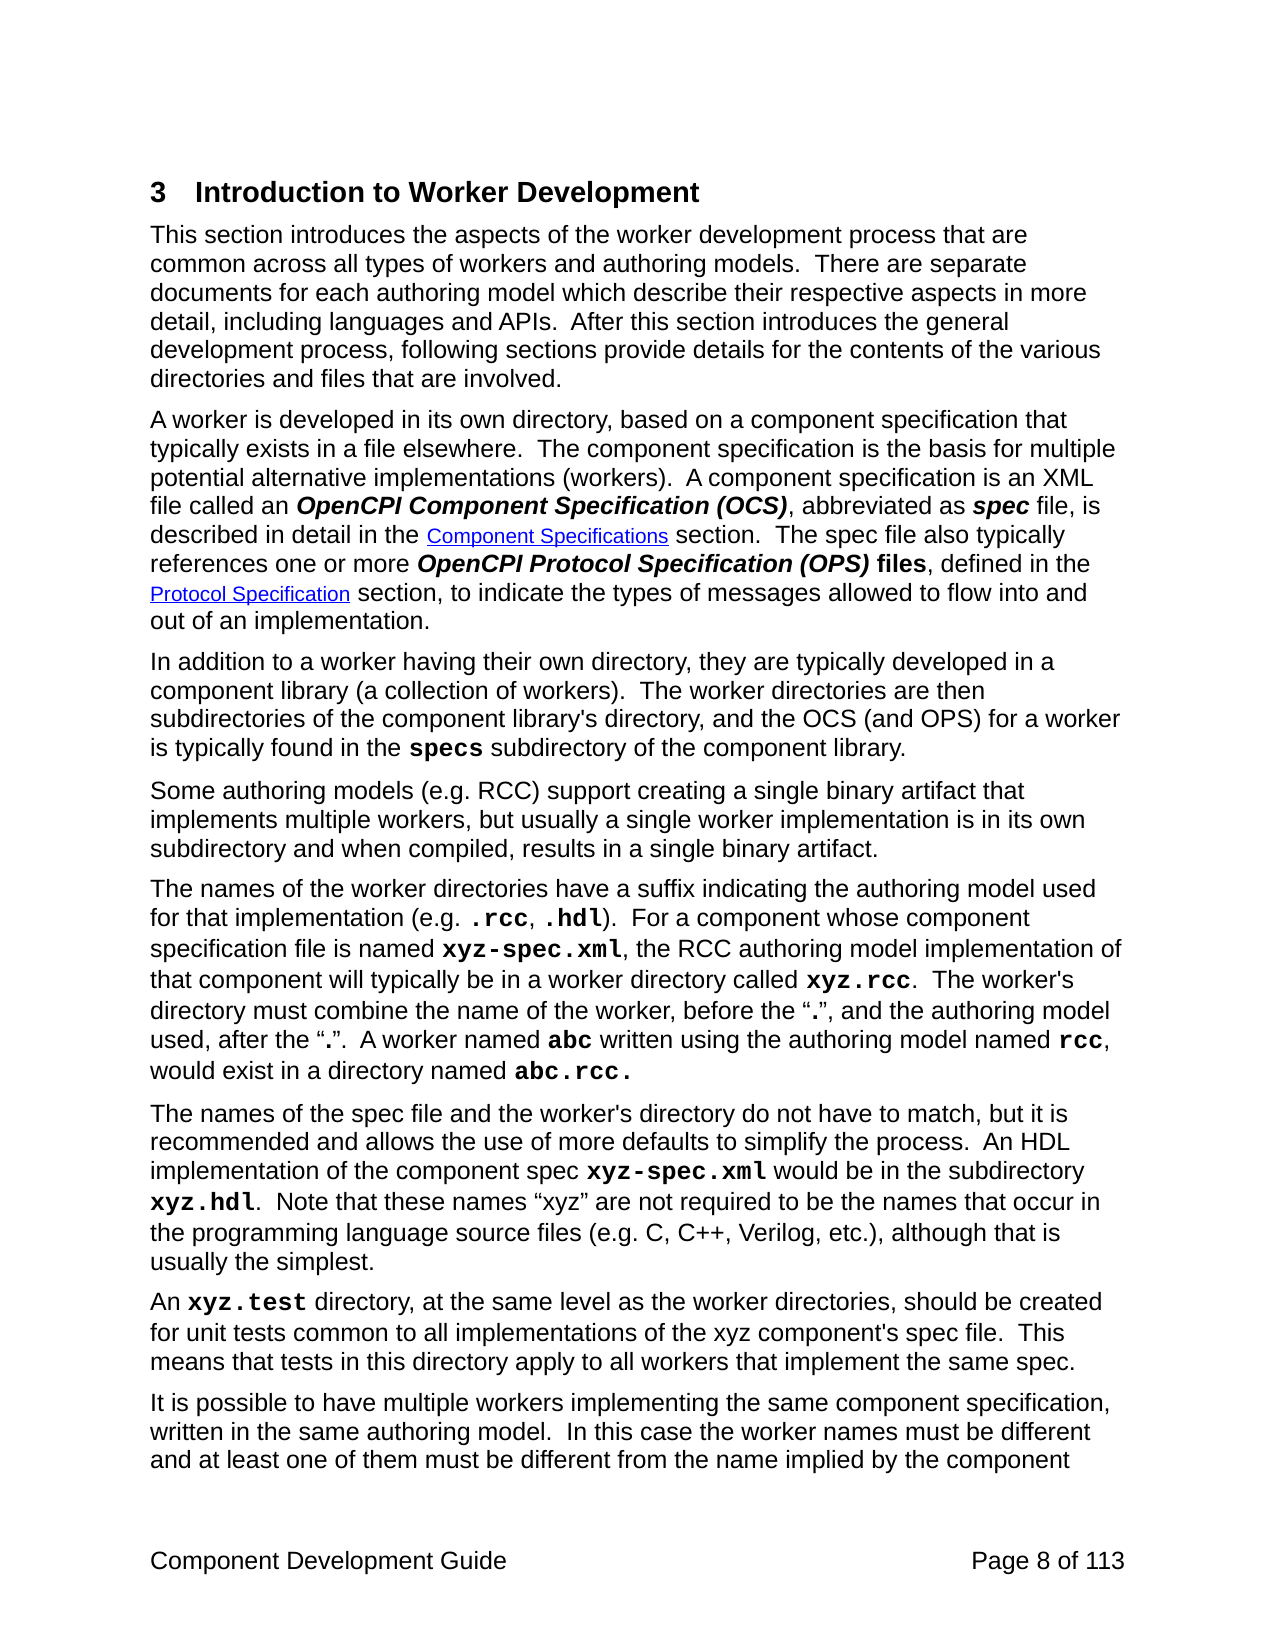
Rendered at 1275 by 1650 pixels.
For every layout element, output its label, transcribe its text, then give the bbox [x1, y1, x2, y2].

text It is possible to have multiple workers implementing the same component specification, written in the same authoring model. In this case the worker names must be different and at least one of them must be different from the name implied by the component [150, 1388, 1125, 1474]
text A worker is developed in its own directory, based on a component specification that typically exists in a file elsewhere. The component specification is the basis for multiple potential alternative implementations (workers). A component specification is an XML file called an OpenCPI Component Specification (OCS), abbreviated as spec file, is described in detail in the Component Specifications section. The spec file also typically references one or more OpenCPI Protocol Specification (OPS) files, defined in the Protocol Specification section, to indicate the types of messages allowed to flow into and out of an implementation. [150, 405, 1125, 635]
text Some authoring models (e.g. RCC) support creating a single binary artifact that implements multiple workers, but usually a single worker implementation is in its own subdirectory and when compiled, results in a single binary artifact. [150, 776, 1125, 862]
text In addition to a worker having their own directory, they are typically developed in a component library (a collection of workers). The worker directories are then subdirectories of the component library's directory, and the OCS (and OPS) for a worker is typically found in the specs subdirectory of the component library. [150, 647, 1125, 764]
text An xyz.test directory, at the same level as the worker directories, should be created for unit tests common to all implementations of the xyz component's spec file. This means that tests in this directory apply to all workers that implement the same spec. [150, 1287, 1125, 1376]
text The names of the spec file and the worker's directory do not have to match, but it is recommended and allows the use of more defaults to simplify the process. An HDL implementation of the component spec xyz-spec.xml would be in the subdirectory xyz.hdl. Note that these names “xyz” are not required to be the names that occur in the programming language source files (e.g. C, C++, Verilog, etc.), although that is usually the simplest. [150, 1098, 1125, 1275]
text The names of the worker directories have a suffix indicating the authoring model used for that implementation (e.g. .rcc, .hdl). For a component whose component specification file is named xyz-spec.xml, the RCC authoring model implementation of that component will typically be in a worker directory called xyz.rcc. The worker's directory must combine the name of the worker, before the “.”, and the authoring model used, after the “.”. A worker named abc written using the authoring model named rcc, would exist in a directory named abc.rcc. [150, 874, 1125, 1087]
text This section introduces the aspects of the worker development process that are common across all types of workers and authoring models. There are separate documents for each authoring model which describe their respective aspects in more detail, including languages and APIs. After this section introduces the general development process, following sections provide details for the contents of the various directories and files that are involved. [150, 221, 1125, 393]
subtitle Introduction to Worker Development [150, 175, 1125, 208]
